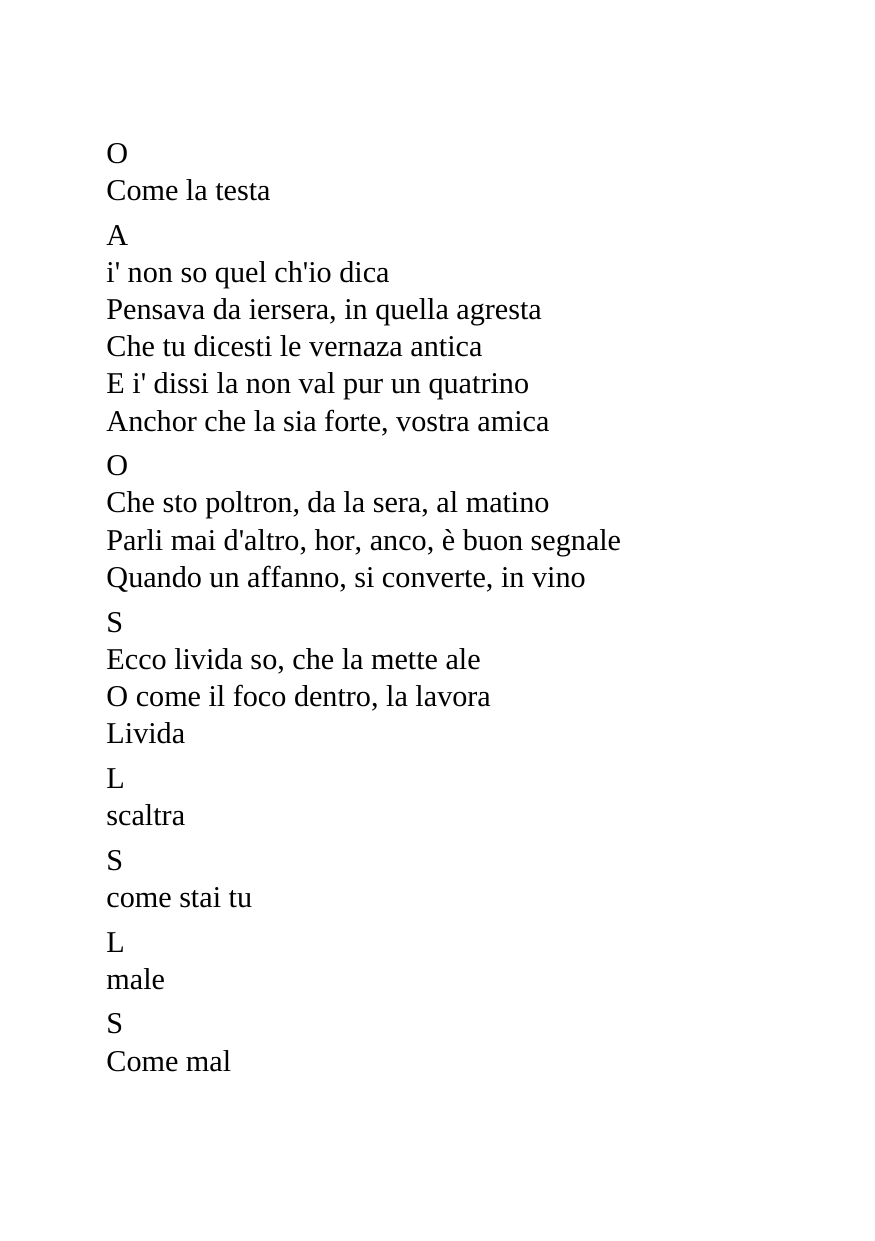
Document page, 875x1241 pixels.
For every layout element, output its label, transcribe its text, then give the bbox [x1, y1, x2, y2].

text Come la testa [106, 172, 768, 207]
text scaltra [106, 797, 768, 832]
text A [106, 217, 768, 252]
text Che tu dicesti le vernaza antica [106, 328, 768, 363]
text male [106, 961, 768, 996]
text Come mal [106, 1043, 768, 1077]
text Quando un affanno, si converte, in vino [106, 559, 768, 594]
text E i' dissi la non val pur un quatrino [106, 366, 768, 400]
text S [106, 1006, 768, 1040]
text come stai tu [106, 879, 768, 914]
text Ecco livida so, che la mette ale [106, 641, 768, 676]
text O [106, 135, 768, 170]
text O [106, 447, 768, 482]
text L [106, 760, 768, 795]
text Anchor che la sia forte, vostra amica [106, 403, 768, 437]
text Livida [106, 715, 768, 750]
text S [106, 842, 768, 877]
text Che sto poltron, da la sera, al matino [106, 485, 768, 519]
text S [106, 604, 768, 638]
text Pensava da iersera, in quella agresta [106, 291, 768, 326]
text L [106, 924, 768, 958]
text O come il foco dentro, la lavora [106, 678, 768, 713]
text i' non so quel ch'io dica [106, 254, 768, 289]
text Parli mai d'altro, hor, anco, è buon segnale [106, 522, 768, 557]
